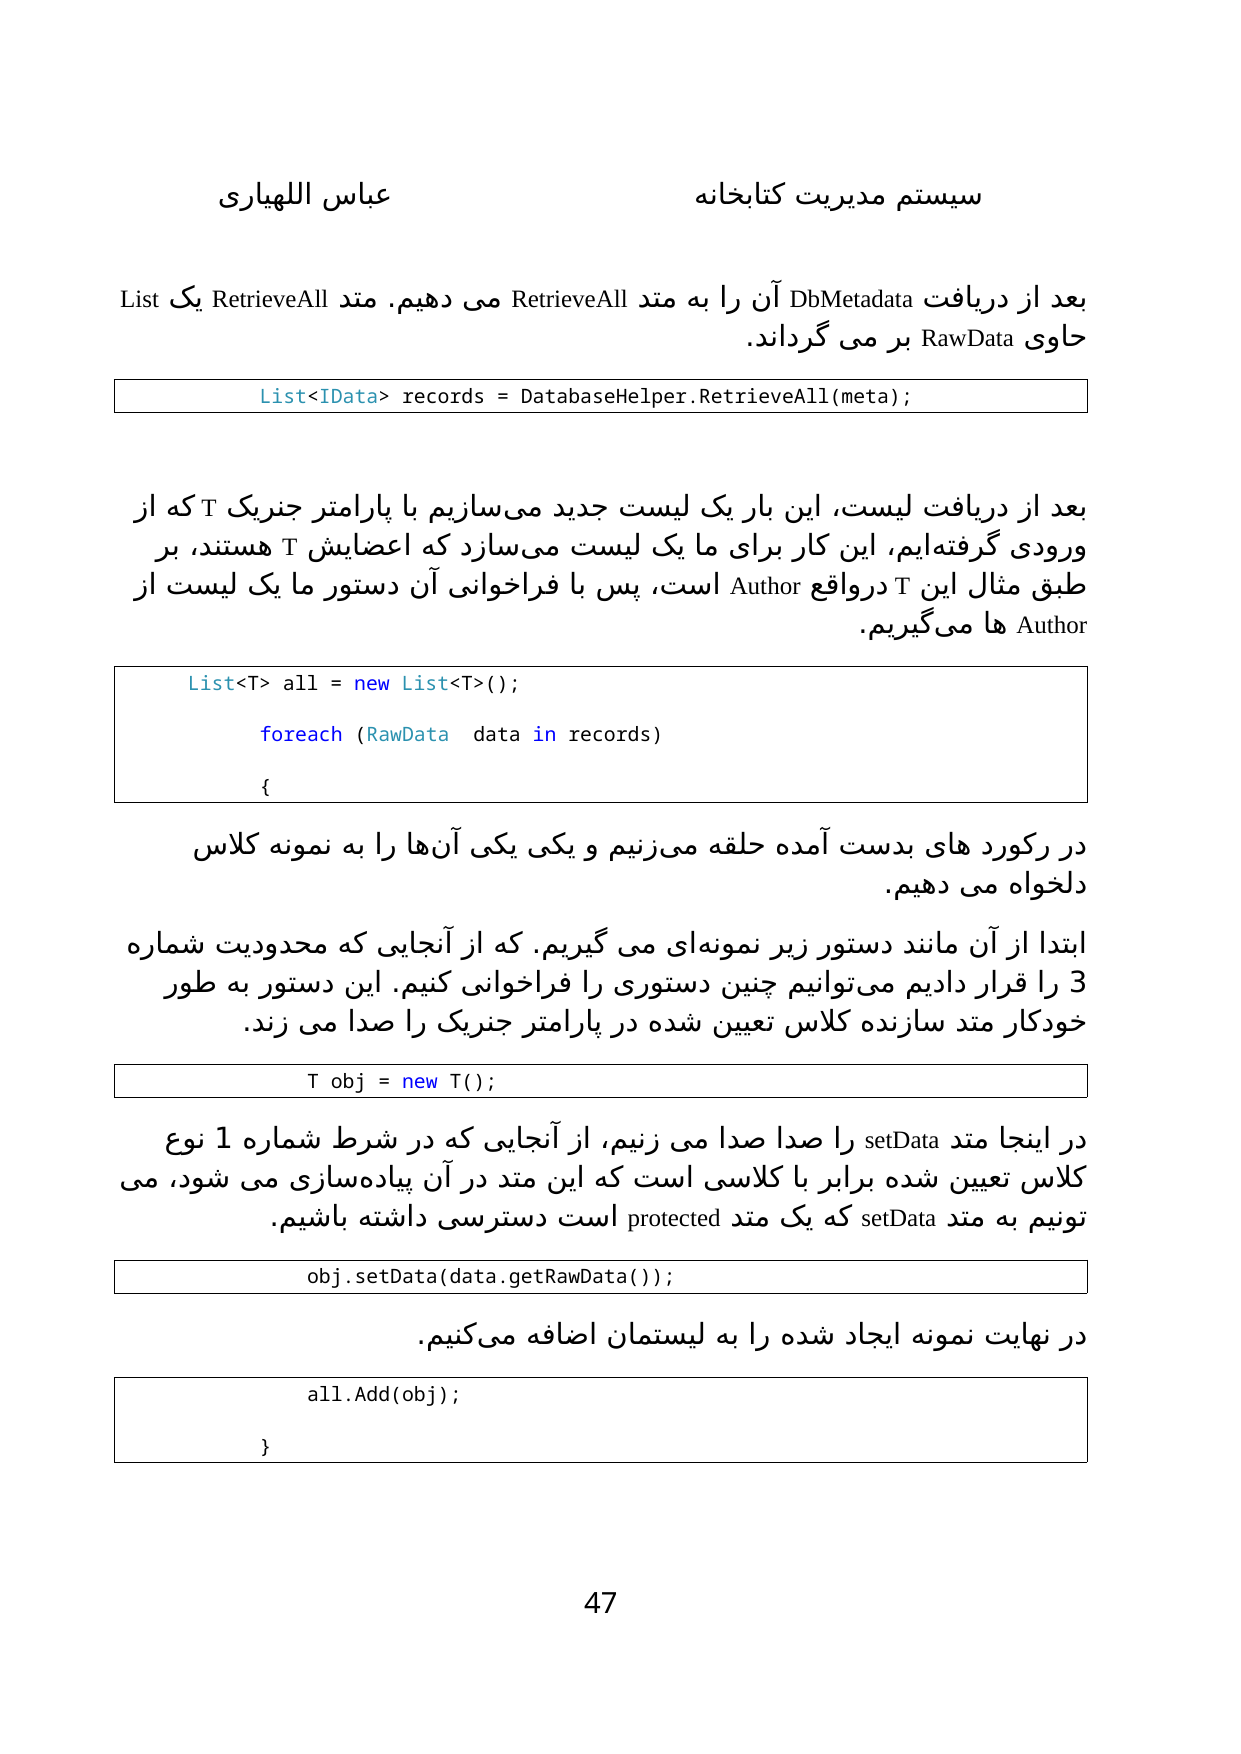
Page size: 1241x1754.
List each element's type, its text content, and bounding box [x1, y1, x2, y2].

text در نهایت نمونه ایجاد شده را به لیستمان اضافه می‌کنیم. [114, 1317, 1087, 1351]
text List<T> all = new List<T>(); [115, 667, 1087, 696]
text List<IData> records = DatabaseHelper.RetrieveAll(meta); [115, 380, 1087, 412]
text foreach (RawData data in records) [115, 717, 1087, 748]
text all.Add(obj); [115, 1378, 1087, 1407]
text بعد از دریافت DbMetadata آن را به متد RetrieveAll می دهیم. متد RetrieveAll یک List حاوی RawData بر می گرداند. [114, 281, 1087, 353]
text { [115, 769, 1087, 802]
text obj.setData(data.getRawData()); [115, 1261, 1087, 1293]
text ابتدا از آن مانند دستور زیر نمونه‌ای می گیریم. که از آنجایی که محدودیت شماره 3 را قرار دادیم می‌توانیم چنین دستوری را فراخوانی کنیم. این دستور به طور خودکار متد سازنده کلاس تعیین شده در پارامتر جنریک را صدا می زند. [114, 926, 1087, 1038]
text } [115, 1429, 1087, 1462]
text T obj = new T(); [115, 1065, 1087, 1097]
text در اینجا متد setData را صدا صدا می زنیم، از آنجایی که در شرط شماره 1 نوع کلاس تعیین شده برابر با کلاسی است که این متد در آن پیاده‌سازی می شود، می تونیم به متد setData که یک متد protected است دسترسی داشته باشیم. [114, 1122, 1087, 1234]
text بعد از دریافت لیست، این بار یک لیست جدید می‌سازیم با پارامتر جنریک T که از ورودی گرفته‌ایم، این کار برای ما یک لیست می‌سازد که اعضایش T هستند، بر طبق مثال این T درواقع Author است، پس با فراخوانی آن دستور ما یک لیست از Author ها می‌گیریم. [114, 489, 1087, 640]
text در رکورد های بدست آمده حلقه می‌زنیم و یکی یکی آن‌ها را به نمونه کلاس دلخواه می دهیم. [114, 827, 1087, 900]
